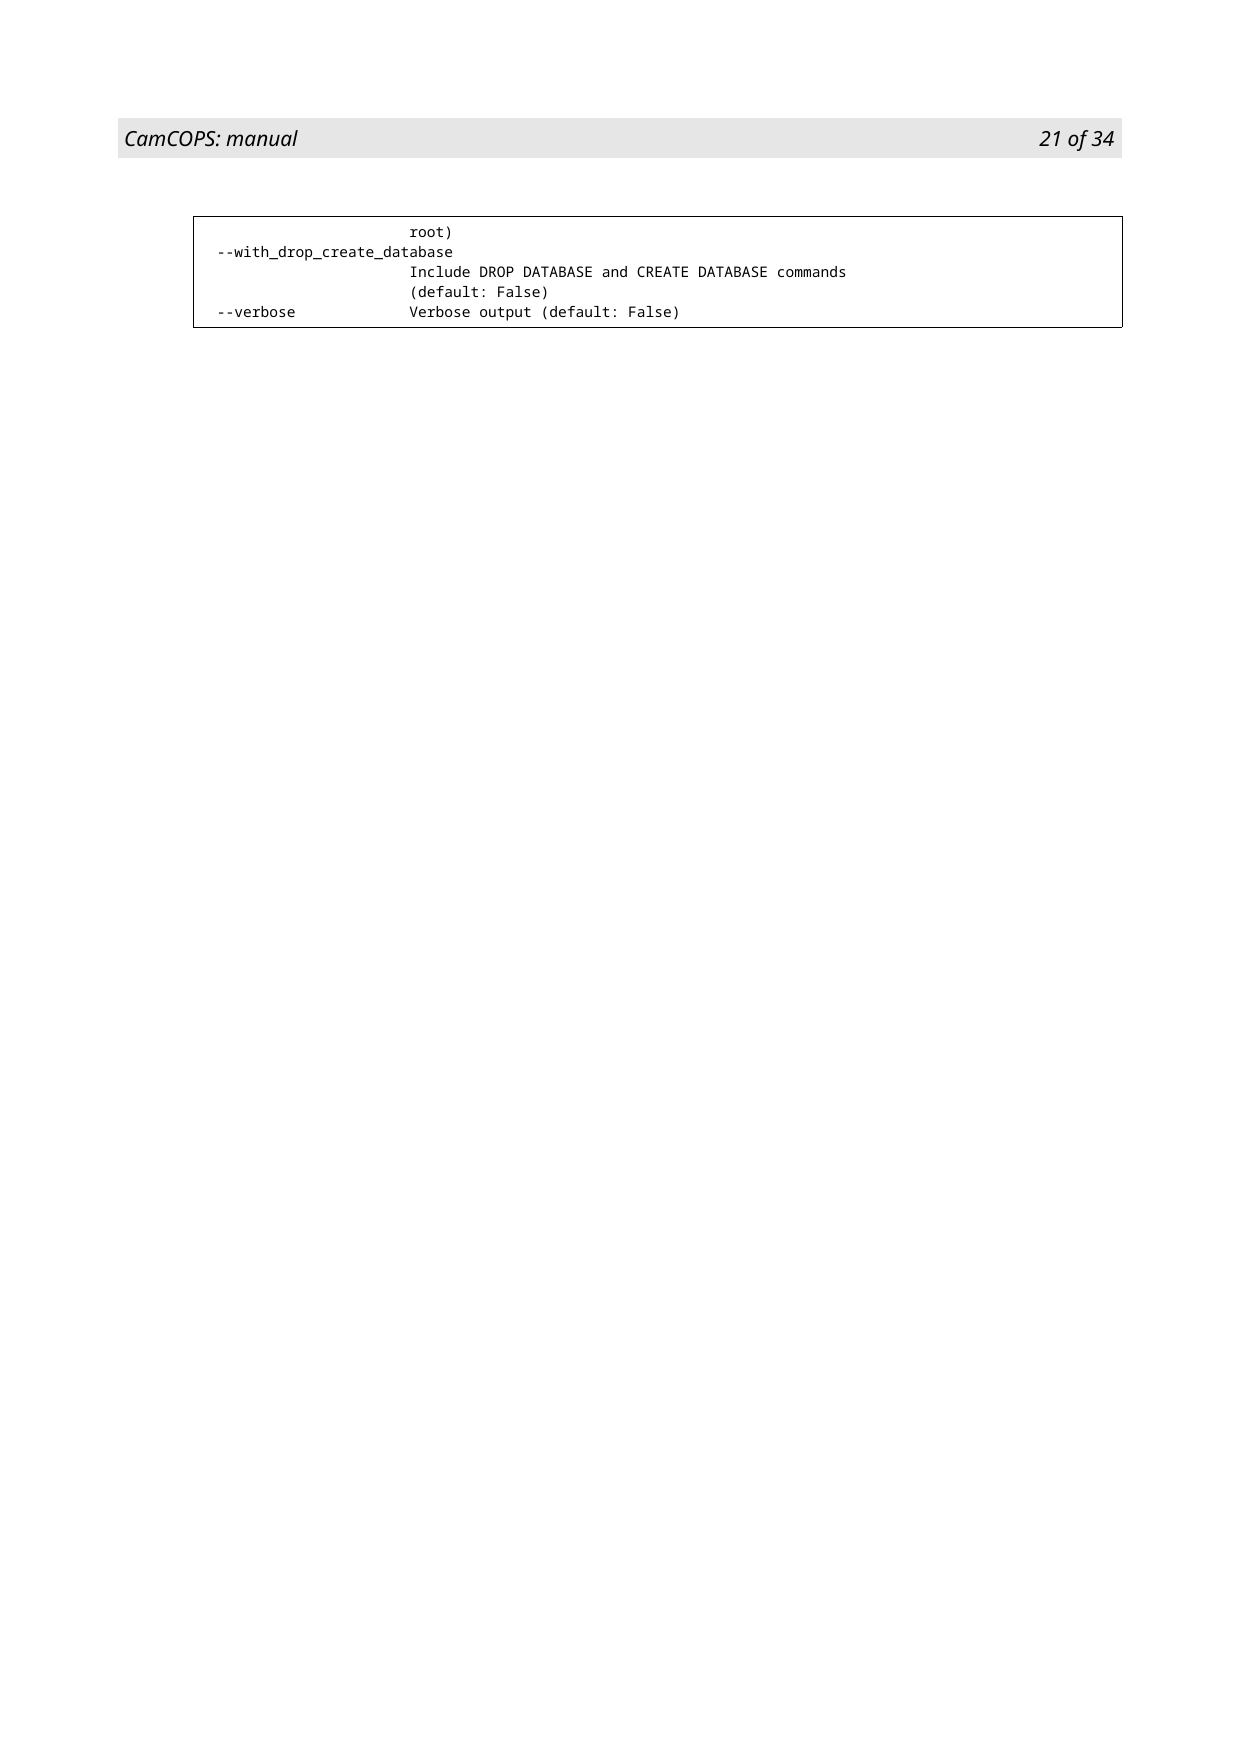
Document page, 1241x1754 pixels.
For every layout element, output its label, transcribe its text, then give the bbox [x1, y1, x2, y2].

table_header root) --with_drop_create_database Include DROP DATABASE and CREATE DATABASE commands (default: False) --verbose Verbose output (default: False) [194, 217, 1122, 327]
